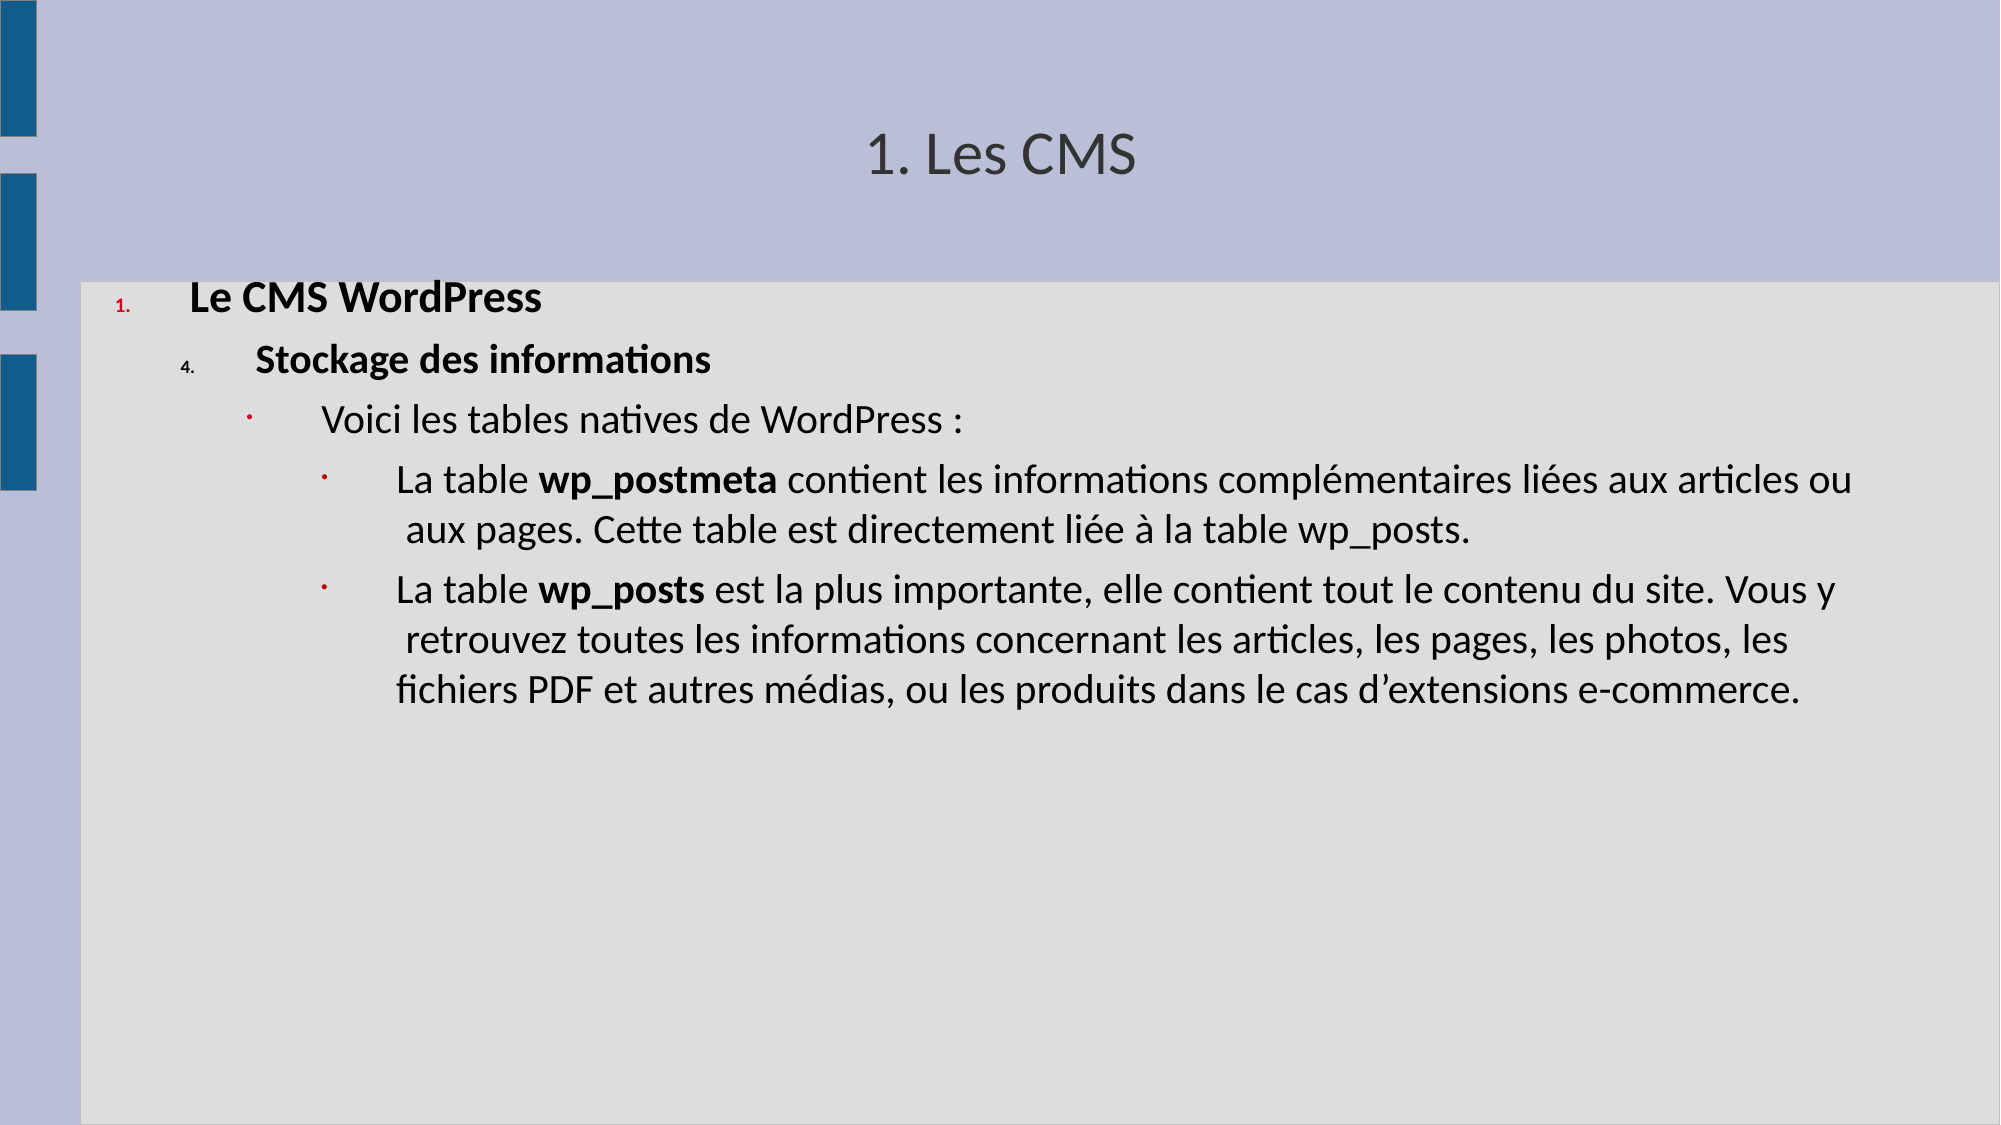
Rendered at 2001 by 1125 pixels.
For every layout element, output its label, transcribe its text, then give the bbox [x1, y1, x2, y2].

text_box Le CMS WordPress Stockage des informations Voici les tables natives de WordPress : La table wp_postmeta contient les informations complémentaires liées aux articles ou aux pages. Cette table est directement liée à la table wp_posts. La table wp_posts est la plus importante, elle contient tout le contenu du site. Vous y retrouvez toutes les informations concernant les articles, les pages, les photos, les fichiers PDF et autres médias, ou les produits dans le cas d’extensions e-commerce. [112, 254, 1858, 713]
title 1. Les CMS [859, 109, 1141, 254]
